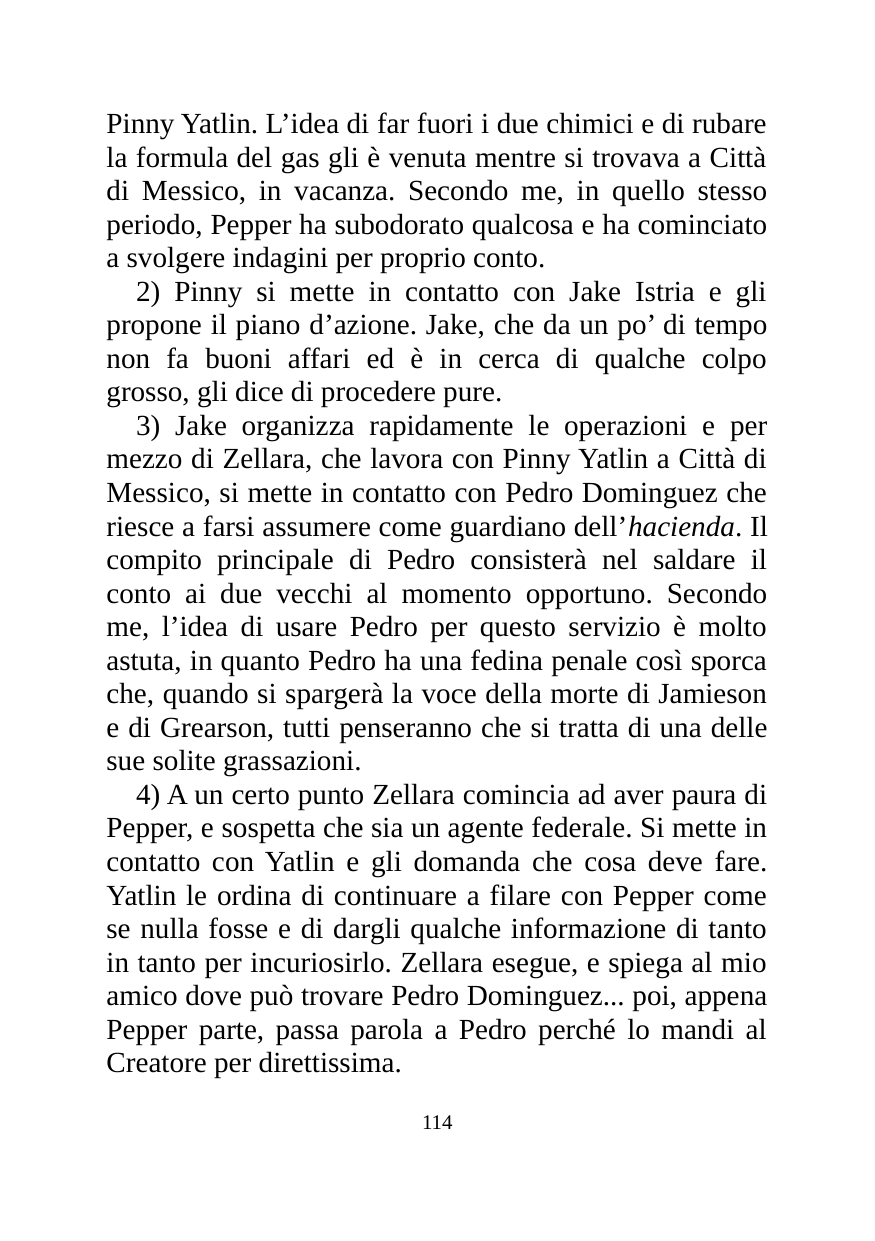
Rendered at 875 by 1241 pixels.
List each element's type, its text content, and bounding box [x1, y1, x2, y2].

text 3) Jake organizza rapidamente le operazioni e per mezzo di Zellara, che lavora con Pinny Yatlin a Città di Messico, si mette in contatto con Pedro Dominguez che riesce a farsi assumere come guardiano dell’hacienda. Il compito principale di Pedro consisterà nel saldare il conto ai due vecchi al momento opportuno. Secondo me, l’idea di usare Pedro per questo servizio è molto astuta, in quanto Pedro ha una fedina penale così sporca che, quando si spargerà la voce della morte di Jamieson e di Grearson, tutti penseranno che si tratta di una delle sue solite grassazioni. [106, 408, 768, 777]
text 4) A un certo punto Zellara comincia ad aver paura di Pepper, e sospetta che sia un agente federale. Si mette in contatto con Yatlin e gli domanda che cosa deve fare. Yatlin le ordina di continuare a filare con Pepper come se nulla fosse e di dargli qualche informazione di tanto in tanto per incuriosirlo. Zellara esegue, e spiega al mio amico dove può trovare Pedro Dominguez... poi, appena Pepper parte, passa parola a Pedro perché lo mandi al Creatore per direttissima. [106, 777, 768, 1079]
text 2) Pinny si mette in contatto con Jake Istria e gli propone il piano d’azione. Jake, che da un po’ di tempo non fa buoni affari ed è in cerca di qualche colpo grosso, gli dice di procedere pure. [106, 274, 768, 408]
text Pinny Yatlin. L’idea di far fuori i due chimici e di rubare la formula del gas gli è venuta mentre si trovava a Città di Messico, in vacanza. Secondo me, in quello stesso periodo, Pepper ha subodorato qualcosa e ha cominciato a svolgere indagini per proprio conto. [106, 106, 768, 274]
